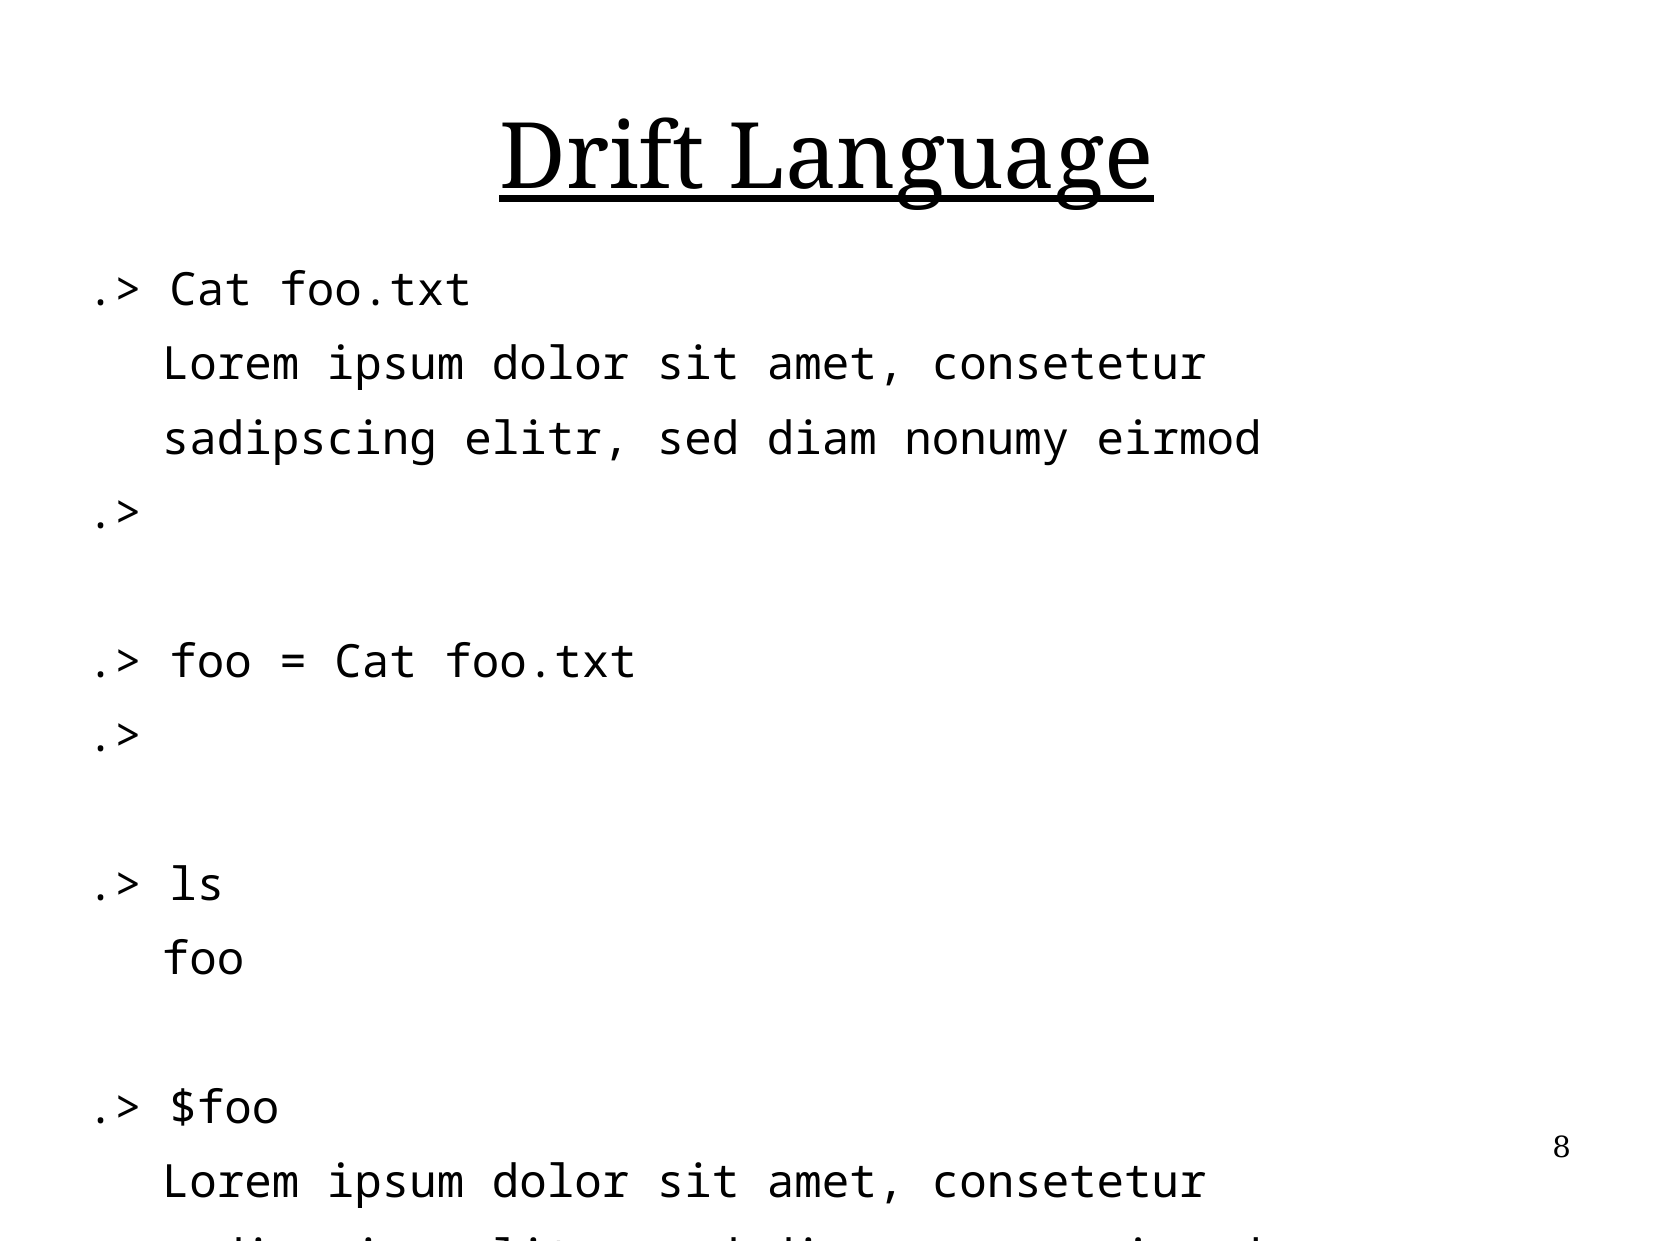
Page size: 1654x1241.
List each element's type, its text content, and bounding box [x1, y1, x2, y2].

title Drift Language [82, 49, 1571, 257]
subtitle .> Cat foo.txt Lorem ipsum dolor sit amet, consetetur sadipscing elitr, sed diam nonumy eirmod .> .> foo = Cat foo.txt .> .> ls foo .> $foo Lorem ipsum dolor sit amet, consetetur sadipscing elitr, sed diam nonumy eirmod … [86, 256, 1576, 1241]
